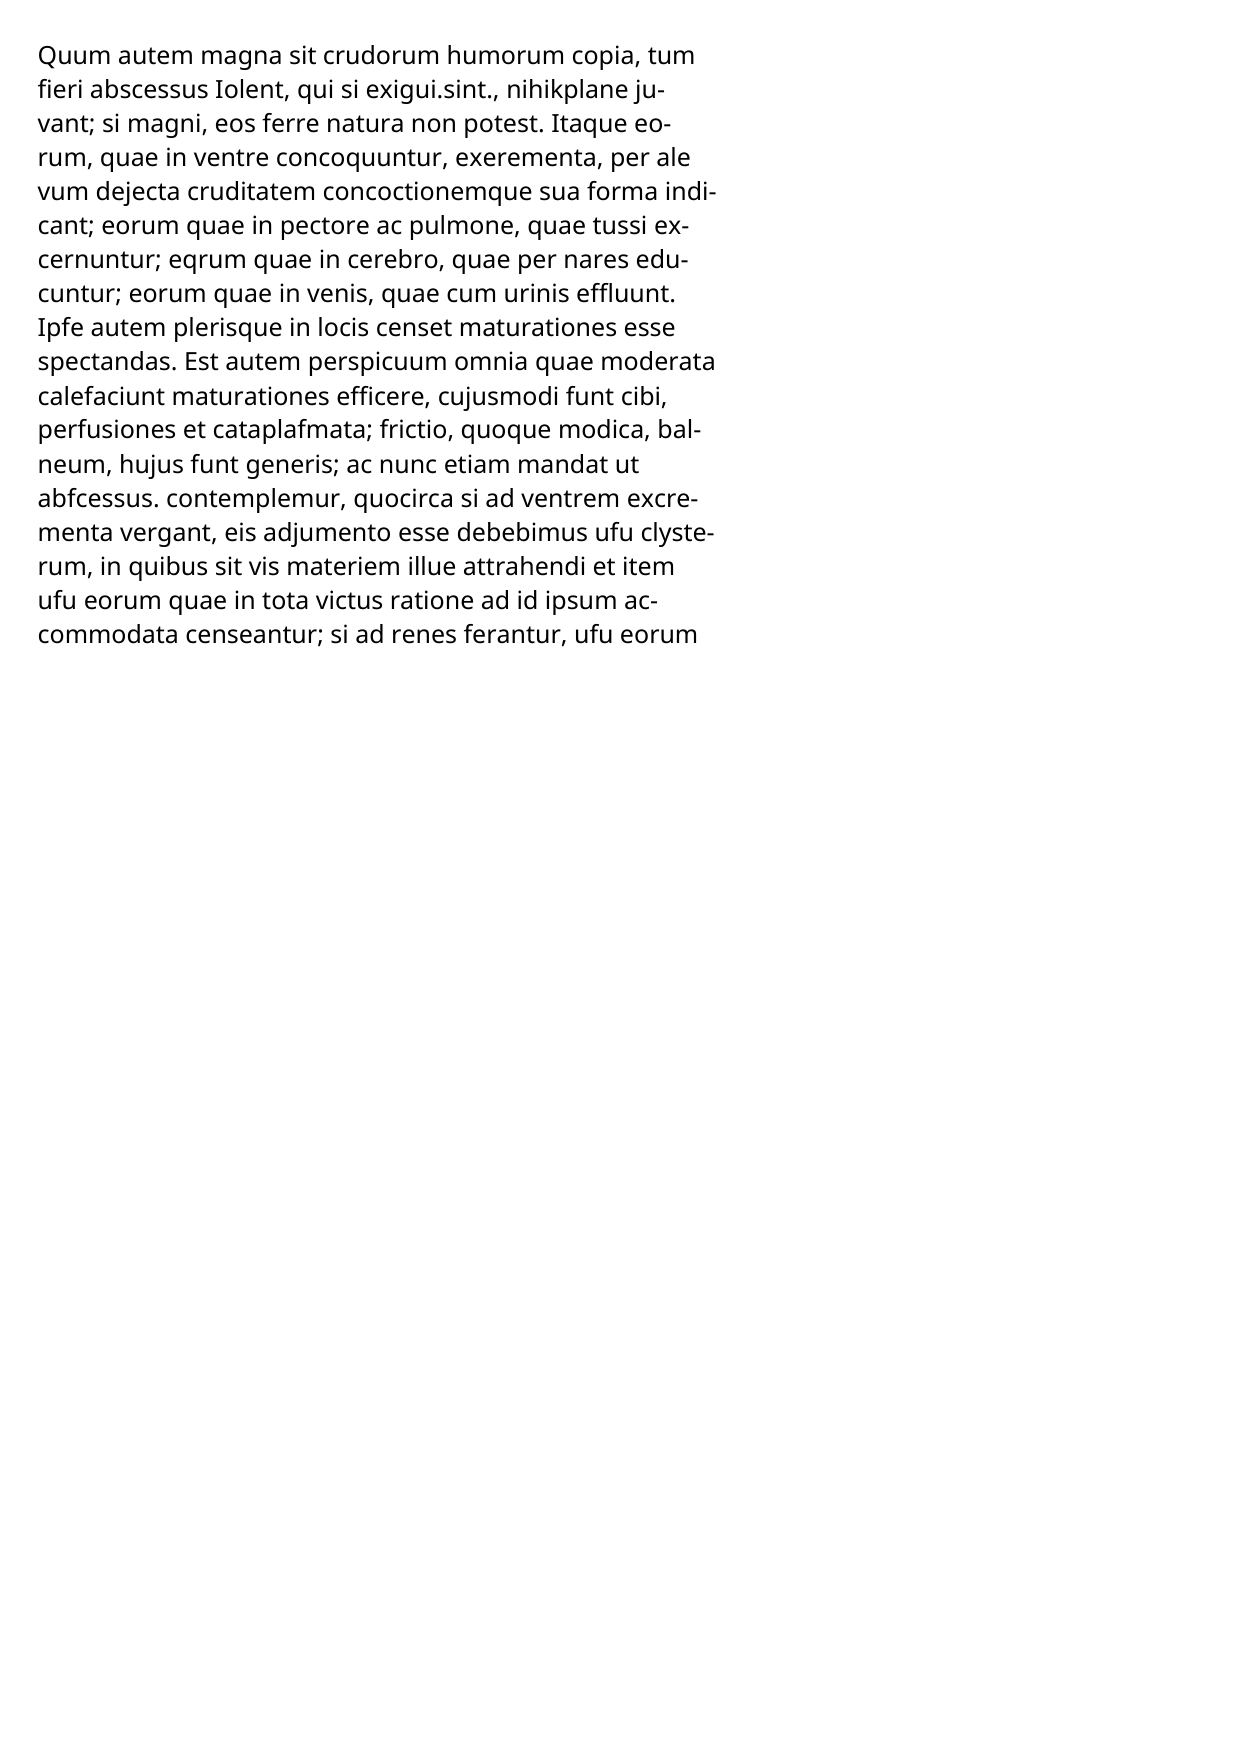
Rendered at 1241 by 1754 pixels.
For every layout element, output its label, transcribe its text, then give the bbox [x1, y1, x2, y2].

text Quum autem magna sit crudorum humorum copia, tum fieri abscessus Iolent, qui si exigui.sint., nihikplane ju- vant; si magni, eos ferre natura non potest. Itaque eo- rum, quae in ventre concoquuntur, exerementa, per ale vum dejecta cruditatem concoctionemque sua forma indi- cant; eorum quae in pectore ac pulmone, quae tussi ex- cernuntur; eqrum quae in cerebro, quae per nares edu- cuntur; eorum quae in venis, quae cum urinis effluunt. Ipfe autem plerisque in locis censet maturationes esse spectandas. Est autem perspicuum omnia quae moderata calefaciunt maturationes efficere, cujusmodi funt cibi, perfusiones et cataplafmata; frictio, quoque modica, bal- neum, hujus funt generis; ac nunc etiam mandat ut abfcessus. contemplemur, quocirca si ad ventrem excre- menta vergant, eis adjumento esse debebimus ufu clyste- rum, in quibus sit vis materiem illue attrahendi et item ufu eorum quae in tota victus ratione ad id ipsum ac- commodata censeantur; si ad renes ferantur, ufu eorum [37, 37, 1203, 651]
